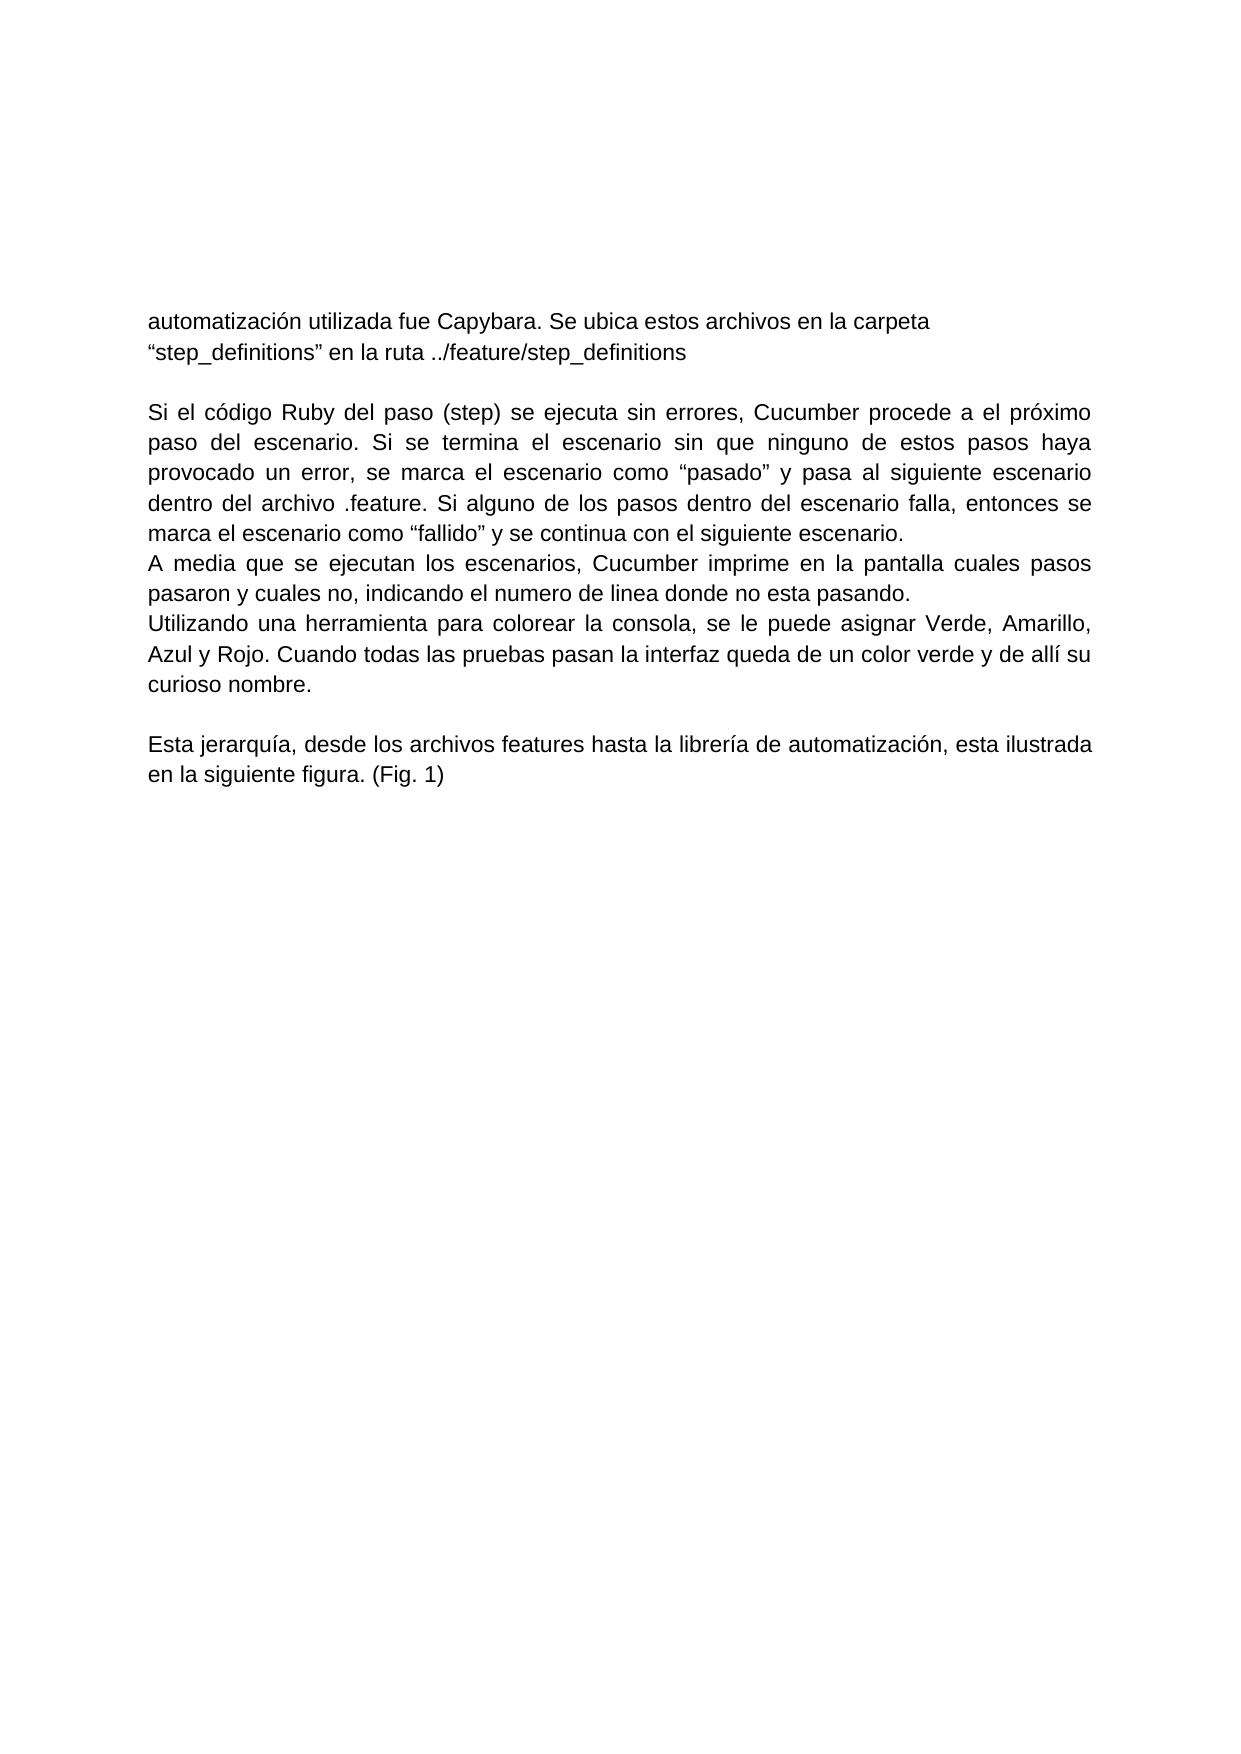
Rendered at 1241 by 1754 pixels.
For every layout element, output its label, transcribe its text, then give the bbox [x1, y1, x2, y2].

text Si el código Ruby del paso (step) se ejecuta sin errores, Cucumber procede a el próximo paso del escenario. Si se termina el escenario sin que ninguno de estos pasos haya provocado un error, se marca el escenario como “pasado” y pasa al siguiente escenario dentro del archivo .feature. Si alguno de los pasos dentro del escenario falla, entonces se marca el escenario como “fallido” y se continua con el siguiente escenario. [148, 399, 1093, 546]
text A media que se ejecutan los escenarios, Cucumber imprime en la pantalla cuales pasos pasaron y cuales no, indicando el numero de linea donde no esta pasando. [148, 550, 1093, 607]
text Utilizando una herramienta para colorear la consola, se le puede asignar Verde, Amarillo, Azul y Rojo. Cuando todas las pruebas pasan la interfaz queda de un color verde y de allí su curioso nombre. [148, 610, 1093, 697]
text automatización utilizada fue Capybara. Se ubica estos archivos en la carpeta “step_definitions” en la ruta ../feature/step_definitions [148, 308, 1093, 365]
text Esta jerarquía, desde los archivos features hasta la librería de automatización, esta ilustrada en la siguiente figura. (Fig. 1) [148, 731, 1093, 788]
